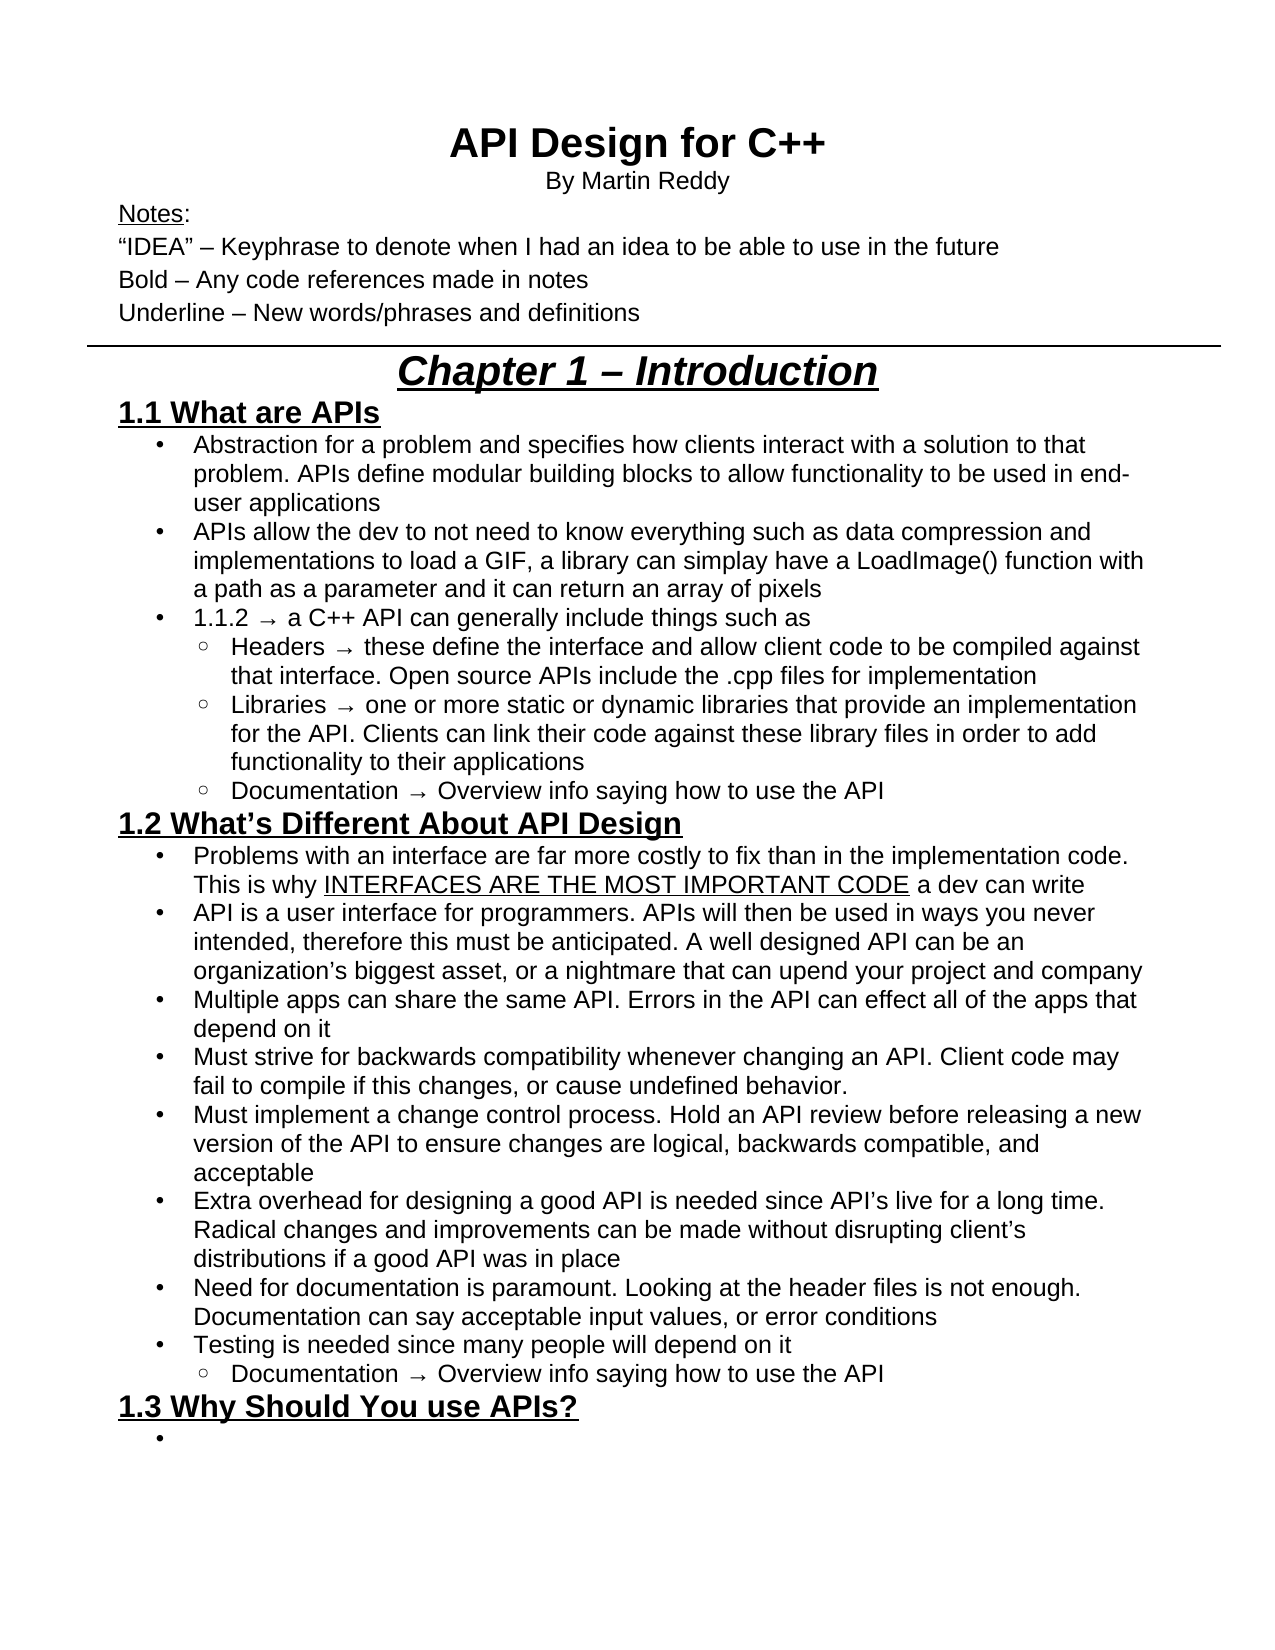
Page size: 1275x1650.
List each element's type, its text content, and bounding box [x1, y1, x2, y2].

list Documentation → Overview info saying how to use the API [193, 776, 1157, 805]
list Need for documentation is paramount. Looking at the header files is not enough. Documentation can say acceptable input values, or error conditions [156, 1273, 1157, 1330]
list Documentation → Overview info saying how to use the API [193, 1359, 1157, 1388]
list Testing is needed since many people will depend on it [156, 1330, 1157, 1359]
text Bold – Any code references made in notes [118, 265, 1157, 294]
subtitle 1.3 Why Should You use APIs? [118, 1388, 1157, 1424]
subtitle 1.2 What’s Different About API Design [118, 805, 1157, 841]
text By Martin Reddy [118, 166, 1157, 195]
text Underline – New words/phrases and definitions [118, 298, 1157, 327]
text Notes: “IDEA” – Keyphrase to denote when I had an idea to be able to use in the future [118, 199, 1157, 261]
list APIs allow the dev to not need to know everything such as data compression and implementations to load a GIF, a library can simplay have a LoadImage() function with a path as a parameter and it can return an array of pixels [156, 517, 1157, 603]
list API is a user interface for programmers. APIs will then be used in ways you never intended, therefore this must be anticipated. A well designed API can be an organization’s biggest asset, or a nightmare that can upend your project and company [156, 898, 1157, 985]
list Problems with an interface are far more costly to fix than in the implementation code. This is why INTERFACES ARE THE MOST IMPORTANT CODE a dev can write [156, 841, 1157, 898]
list 1.1.2 → a C++ API can generally include things such as [156, 603, 1157, 632]
list Extra overhead for designing a good API is needed since API’s live for a long time. Radical changes and improvements can be made without disrupting client’s distributions if a good API was in place [156, 1186, 1157, 1273]
list Must strive for backwards compatibility whenever changing an API. Client code may fail to compile if this changes, or cause undefined behavior. [156, 1042, 1157, 1100]
subtitle 1.1 What are APIs [118, 394, 1157, 431]
subtitle Chapter 1 – Introduction [118, 347, 1157, 394]
list Headers → these define the interface and allow client code to be compiled against that interface. Open source APIs include the .cpp files for implementation [193, 632, 1157, 690]
list Must implement a change control process. Hold an API review before releasing a new version of the API to ensure changes are logical, backwards compatible, and acceptable [156, 1100, 1157, 1186]
subtitle API Design for C++ [118, 118, 1157, 166]
list Libraries → one or more static or dynamic libraries that provide an implementation for the API. Clients can link their code against these library files in order to add functionality to their applications [193, 690, 1157, 776]
list Multiple apps can share the same API. Errors in the API can effect all of the apps that depend on it [156, 985, 1157, 1042]
list Abstraction for a problem and specifies how clients interact with a solution to that problem. APIs define modular building blocks to allow functionality to be used in end-user applications [156, 431, 1157, 517]
subtitle [118, 331, 1157, 345]
